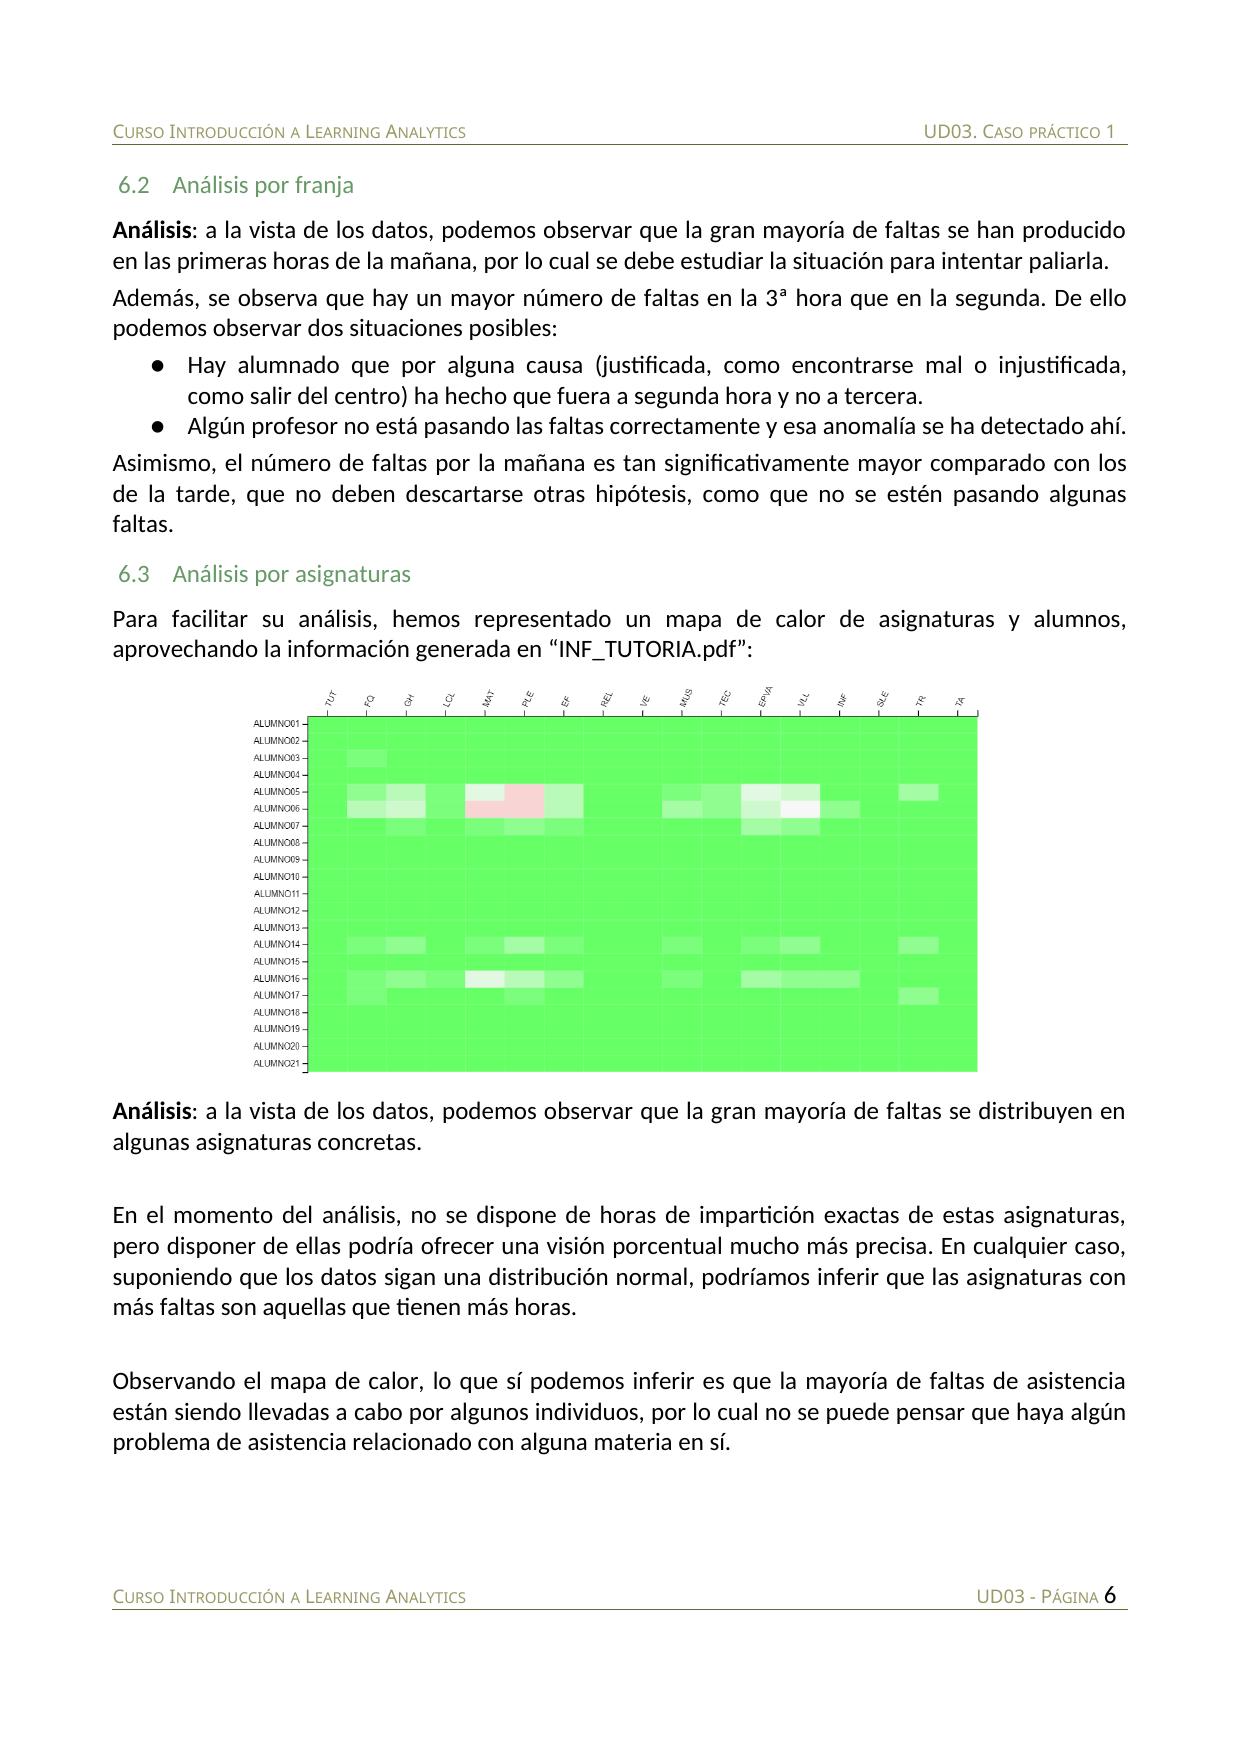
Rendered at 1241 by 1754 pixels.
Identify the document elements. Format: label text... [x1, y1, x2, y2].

text Análisis: a la vista de los datos, podemos observar que la gran mayoría de faltas se han producido en las primeras horas de la mañana, por lo cual se debe estudiar la situación para intentar paliarla. [112, 214, 1128, 275]
picture [233, 670, 1007, 1089]
subtitle Análisis por franja [112, 169, 1128, 199]
list Hay alumnado que por alguna causa (justificada, como encontrarse mal o injustificada, como salir del centro) ha hecho que fuera a segunda hora y no a tercera. [150, 349, 1128, 410]
text Asimismo, el número de faltas por la mañana es tan significativamente mayor comparado con los de la tarde, que no deben descartarse otras hipótesis, como que no se estén pasando algunas faltas. [112, 447, 1128, 539]
text Observando el mapa de calor, lo que sí podemos inferir es que la mayoría de faltas de asistencia están siendo llevadas a cabo por algunos individuos, por lo cual no se puede pensar que haya algún problema de asistencia relacionado con alguna materia en sí. [112, 1365, 1128, 1457]
list Algún profesor no está pasando las faltas correctamente y esa anomalía se ha detectado ahí. [150, 410, 1128, 441]
subtitle Análisis por asignaturas [112, 558, 1128, 588]
text En el momento del análisis, no se dispone de horas de impartición exactas de estas asignaturas, pero disponer de ellas podría ofrecer una visión porcentual mucho más precisa. En cualquier caso, suponiendo que los datos sigan una distribución normal, podríamos inferir que las asignaturas con más faltas son aquellas que tienen más horas. [112, 1200, 1128, 1322]
text Análisis: a la vista de los datos, podemos observar que la gran mayoría de faltas se distribuyen en algunas asignaturas concretas. [112, 1095, 1128, 1156]
text Además, se observa que hay un mayor número de faltas en la 3ª hora que en la segunda. De ello podemos observar dos situaciones posibles: [112, 282, 1128, 343]
text Para facilitar su análisis, hemos representado un mapa de calor de asignaturas y alumnos, aprovechando la información generada en “INF_TUTORIA.pdf”: [112, 603, 1128, 664]
